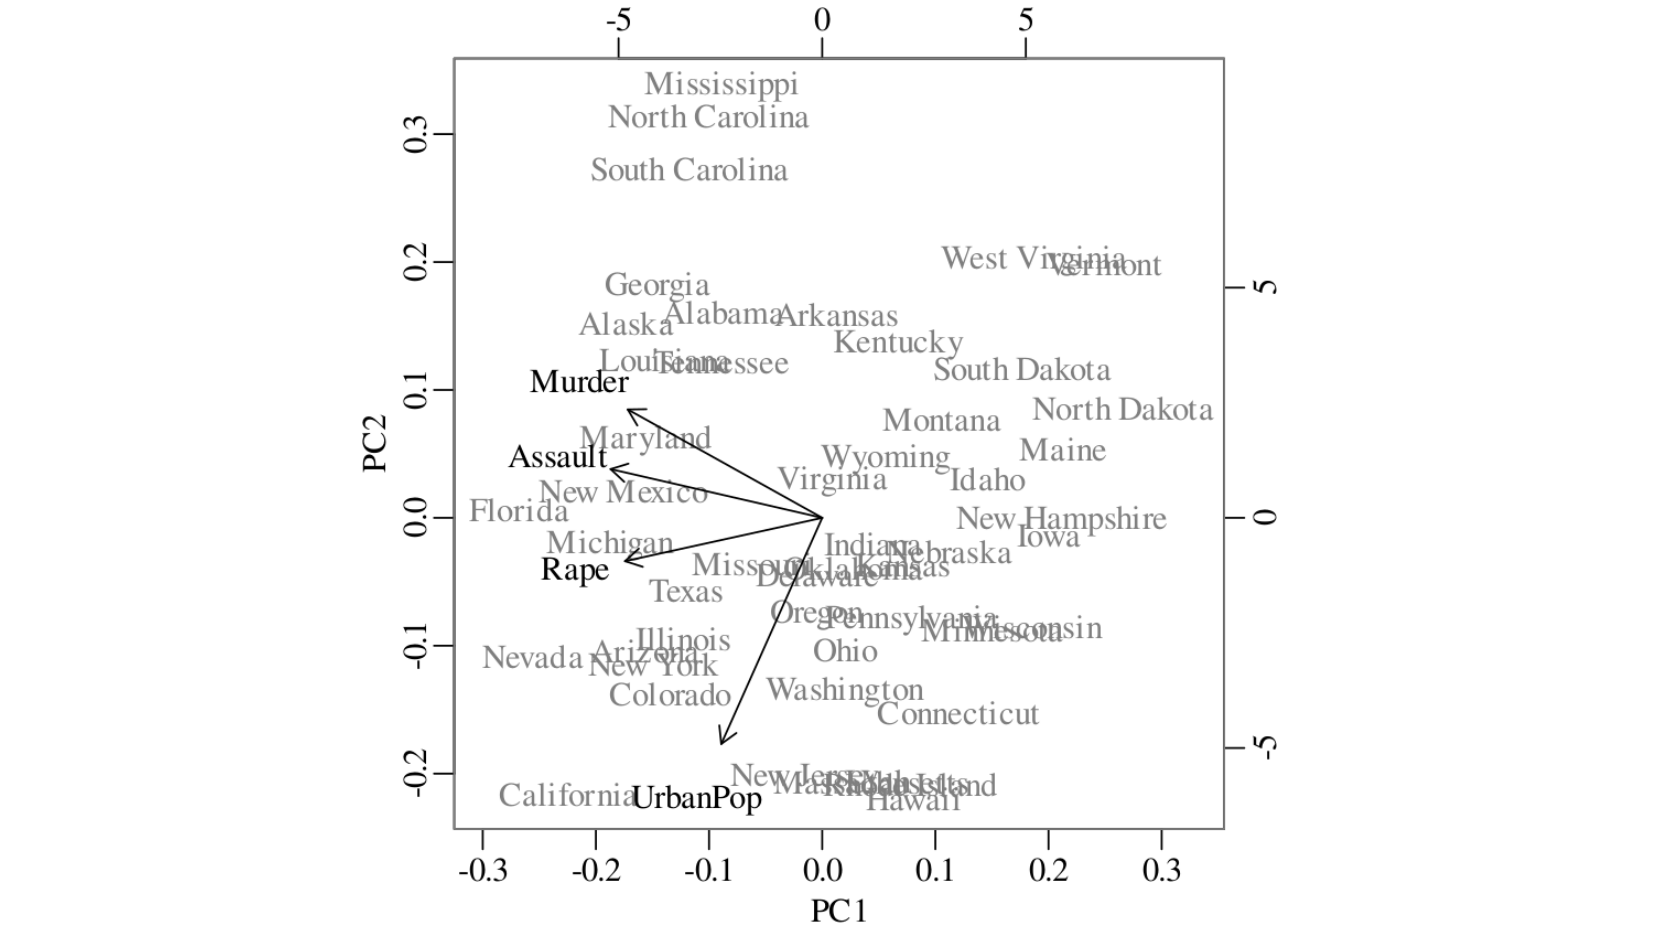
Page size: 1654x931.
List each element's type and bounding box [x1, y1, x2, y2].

picture [360, 5, 1277, 925]
